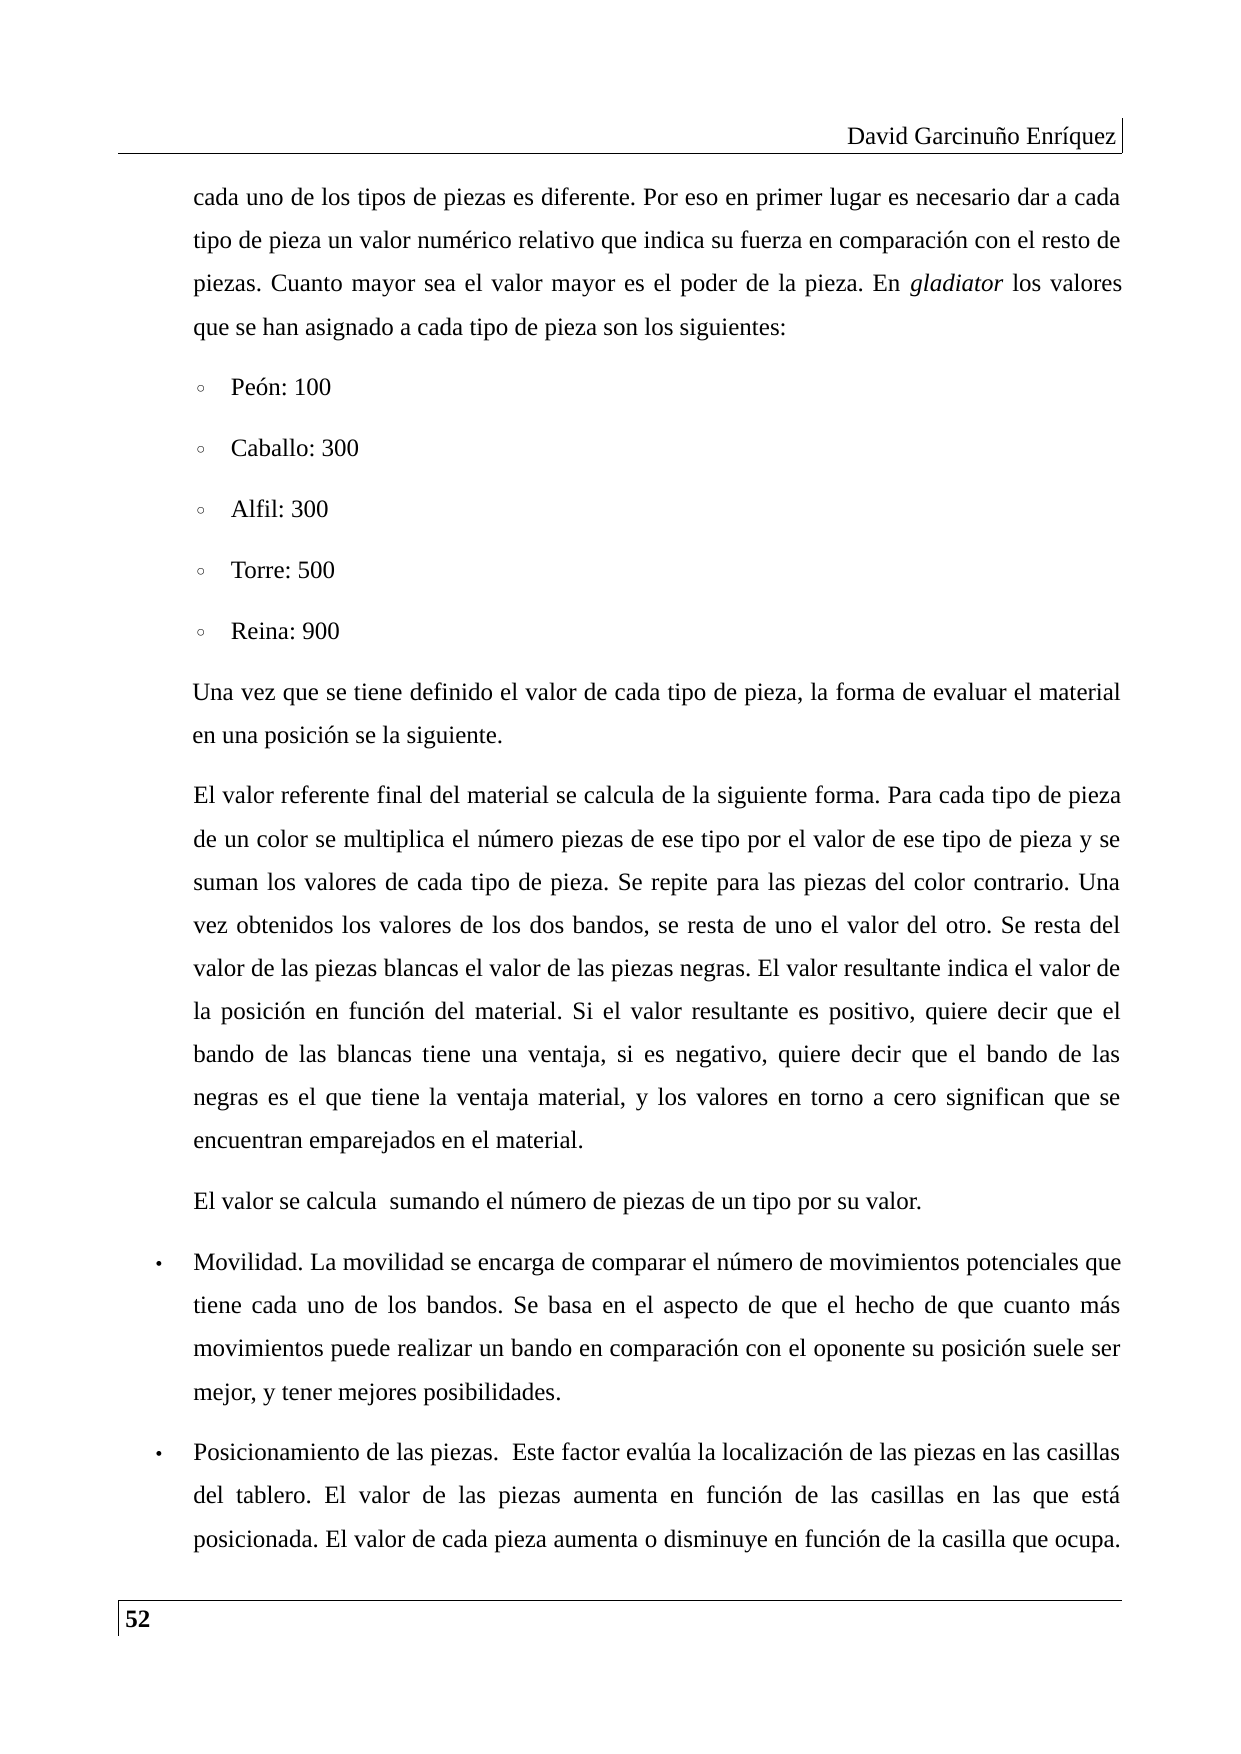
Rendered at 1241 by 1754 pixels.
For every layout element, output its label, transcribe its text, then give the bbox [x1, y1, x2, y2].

list El valor se calcula sumando el número de piezas de un tipo por su valor. [156, 1186, 1122, 1215]
list Movilidad. La movilidad se encarga de comparar el número de movimientos potenciales que tiene cada uno de los bandos. Se basa en el aspecto de que el hecho de que cuanto más movimientos puede realizar un bando en comparación con el oponente su posición suele ser mejor, y tener mejores posibilidades. [156, 1247, 1122, 1405]
list Alfil: 300 [193, 494, 1122, 523]
list El valor referente final del material se calcula de la siguiente forma. Para cada tipo de pieza de un color se multiplica el número piezas de ese tipo por el valor de ese tipo de pieza y se suman los valores de cada tipo de pieza. Se repite para las piezas del color contrario. Una vez obtenidos los valores de los dos bandos, se resta de uno el valor del otro. Se resta del valor de las piezas blancas el valor de las piezas negras. El valor resultante indica el valor de la posición en función del material. Si el valor resultante es positivo, quiere decir que el bando de las blancas tiene una ventaja, si es negativo, quiere decir que el bando de las negras es el que tiene la ventaja material, y los valores en torno a cero significan que se encuentran emparejados en el material. [156, 781, 1122, 1154]
list Reina: 900 [193, 616, 1122, 644]
text Una vez que se tiene definido el valor de cada tipo de pieza, la forma de evaluar el material en una posición se la siguiente. [192, 677, 1122, 748]
list cada uno de los tipos de piezas es diferente. Por eso en primer lugar es necesario dar a cada tipo de pieza un valor numérico relativo que indica su fuerza en comparación con el resto de piezas. Cuanto mayor sea el valor mayor es el poder de la pieza. En gladiator los valores que se han asignado a cada tipo de pieza son los siguientes: [156, 182, 1122, 340]
list Posicionamiento de las piezas. Este factor evalúa la localización de las piezas en las casillas del tablero. El valor de las piezas aumenta en función de las casillas en las que está posicionada. El valor de cada pieza aumenta o disminuye en función de la casilla que ocupa. [156, 1437, 1122, 1552]
list Peón: 100 [193, 372, 1122, 401]
list Caballo: 300 [193, 433, 1122, 462]
list Torre: 500 [193, 555, 1122, 584]
